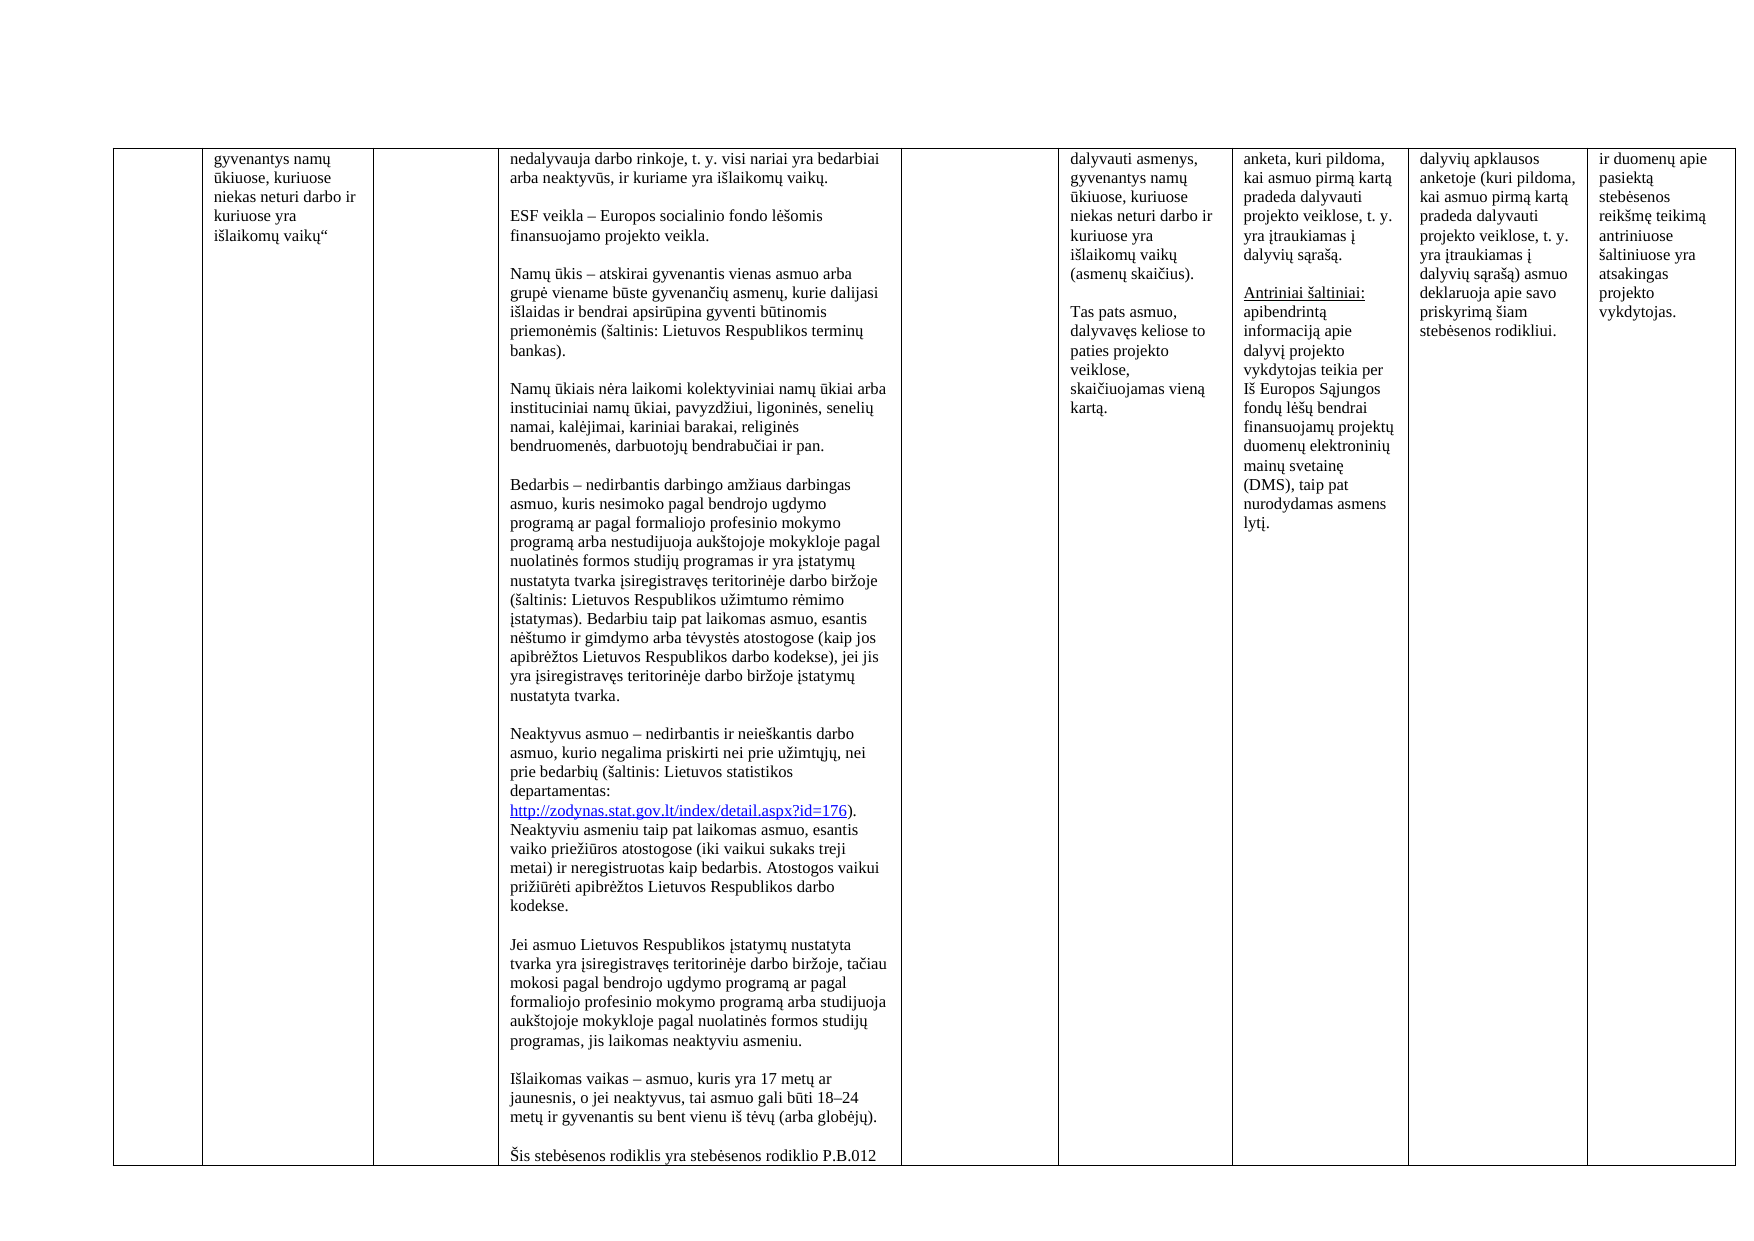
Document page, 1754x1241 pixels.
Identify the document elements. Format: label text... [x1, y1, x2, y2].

table_cell [902, 149, 1058, 1164]
table_cell dalyvių apklausos anketoje (kuri pildoma, kai asmuo pirmą kartą pradeda dalyvauti projekto veiklose, t. y. yra įtraukiamas į dalyvių sąrašą) asmuo deklaruoja apie savo priskyrimą šiam stebėsenos rodikliui. [1409, 149, 1587, 1164]
table_cell [374, 149, 498, 1164]
table_cell gyvenantys namų ūkiuose, kuriuose niekas neturi darbo ir kuriuose yra išlaikomų vaikų“ [203, 149, 373, 1164]
table_cell dalyvauti asmenys, gyvenantys namų ūkiuose, kuriuose niekas neturi darbo ir kuriuose yra išlaikomų vaikų (asmenų skaičius). Tas pats asmuo, dalyvavęs keliose to paties projekto veiklose, skaičiuojamas vieną kartą. [1059, 149, 1232, 1164]
table_cell [114, 149, 202, 1164]
table_cell ir duomenų apie pasiektą stebėsenos reikšmę teikimą antriniuose šaltiniuose yra atsakingas projekto vykdytojas. [1588, 149, 1735, 1164]
table_cell nedalyvauja darbo rinkoje, t. y. visi nariai yra bedarbiai arba neaktyvūs, ir kuriame yra išlaikomų vaikų. ESF veikla – Europos socialinio fondo lėšomis finansuojamo projekto veikla. Namų ūkis – atskirai gyvenantis vienas asmuo arba grupė viename būste gyvenančių asmenų, kurie dalijasi išlaidas ir bendrai apsirūpina gyventi būtinomis priemonėmis (šaltinis: Lietuvos Respublikos terminų bankas). Namų ūkiais nėra laikomi kolektyviniai namų ūkiai arba instituciniai namų ūkiai, pavyzdžiui, ligoninės, senelių namai, kalėjimai, kariniai barakai, religinės bendruomenės, darbuotojų bendrabučiai ir pan. Bedarbis – nedirbantis darbingo amžiaus darbingas asmuo, kuris nesimoko pagal bendrojo ugdymo programą ar pagal formaliojo profesinio mokymo programą arba nestudijuoja aukštojoje mokykloje pagal nuolatinės formos studijų programas ir yra įstatymų nustatyta tvarka įsiregistravęs teritorinėje darbo biržoje (šaltinis: Lietuvos Respublikos užimtumo rėmimo įstatymas). Bedarbiu taip pat laikomas asmuo, esantis nėštumo ir gimdymo arba tėvystės atostogose (kaip jos apibrėžtos Lietuvos Respublikos darbo kodekse), jei jis yra įsiregistravęs teritorinėje darbo biržoje įstatymų nustatyta tvarka. Neaktyvus asmuo – nedirbantis ir neieškantis darbo asmuo, kurio negalima priskirti nei prie užimtųjų, nei prie bedarbių (šaltinis: Lietuvos statistikos departamentas: http://zodynas.stat.gov.lt/index/detail.aspx?id=176). Neaktyviu asmeniu taip pat laikomas asmuo, esantis vaiko priežiūros atostogose (iki vaikui sukaks treji metai) ir neregistruotas kaip bedarbis. Atostogos vaikui prižiūrėti apibrėžtos Lietuvos Respublikos darbo kodekse. Jei asmuo Lietuvos Respublikos įstatymų nustatyta tvarka yra įsiregistravęs teritorinėje darbo biržoje, tačiau mokosi pagal bendrojo ugdymo programą ar pagal formaliojo profesinio mokymo programą arba studijuoja aukštojoje mokykloje pagal nuolatinės formos studijų programas, jis laikomas neaktyviu asmeniu. Išlaikomas vaikas – asmuo, kuris yra 17 metų ar jaunesnis, o jei neaktyvus, tai asmuo gali būti 18–24 metų ir gyvenantis su bent vienu iš tėvų (arba globėjų). Šis stebėsenos rodiklis yra stebėsenos rodiklio P.B.012 [499, 149, 901, 1164]
table_cell anketa, kuri pildoma, kai asmuo pirmą kartą pradeda dalyvauti projekto veiklose, t. y. yra įtraukiamas į dalyvių sąrašą. Antriniai šaltiniai: apibendrintą informaciją apie dalyvį projekto vykdytojas teikia per Iš Europos Sąjungos fondų lėšų bendrai finansuojamų projektų duomenų elektroninių mainų svetainę (DMS), taip pat nurodydamas asmens lytį. [1233, 149, 1408, 1164]
